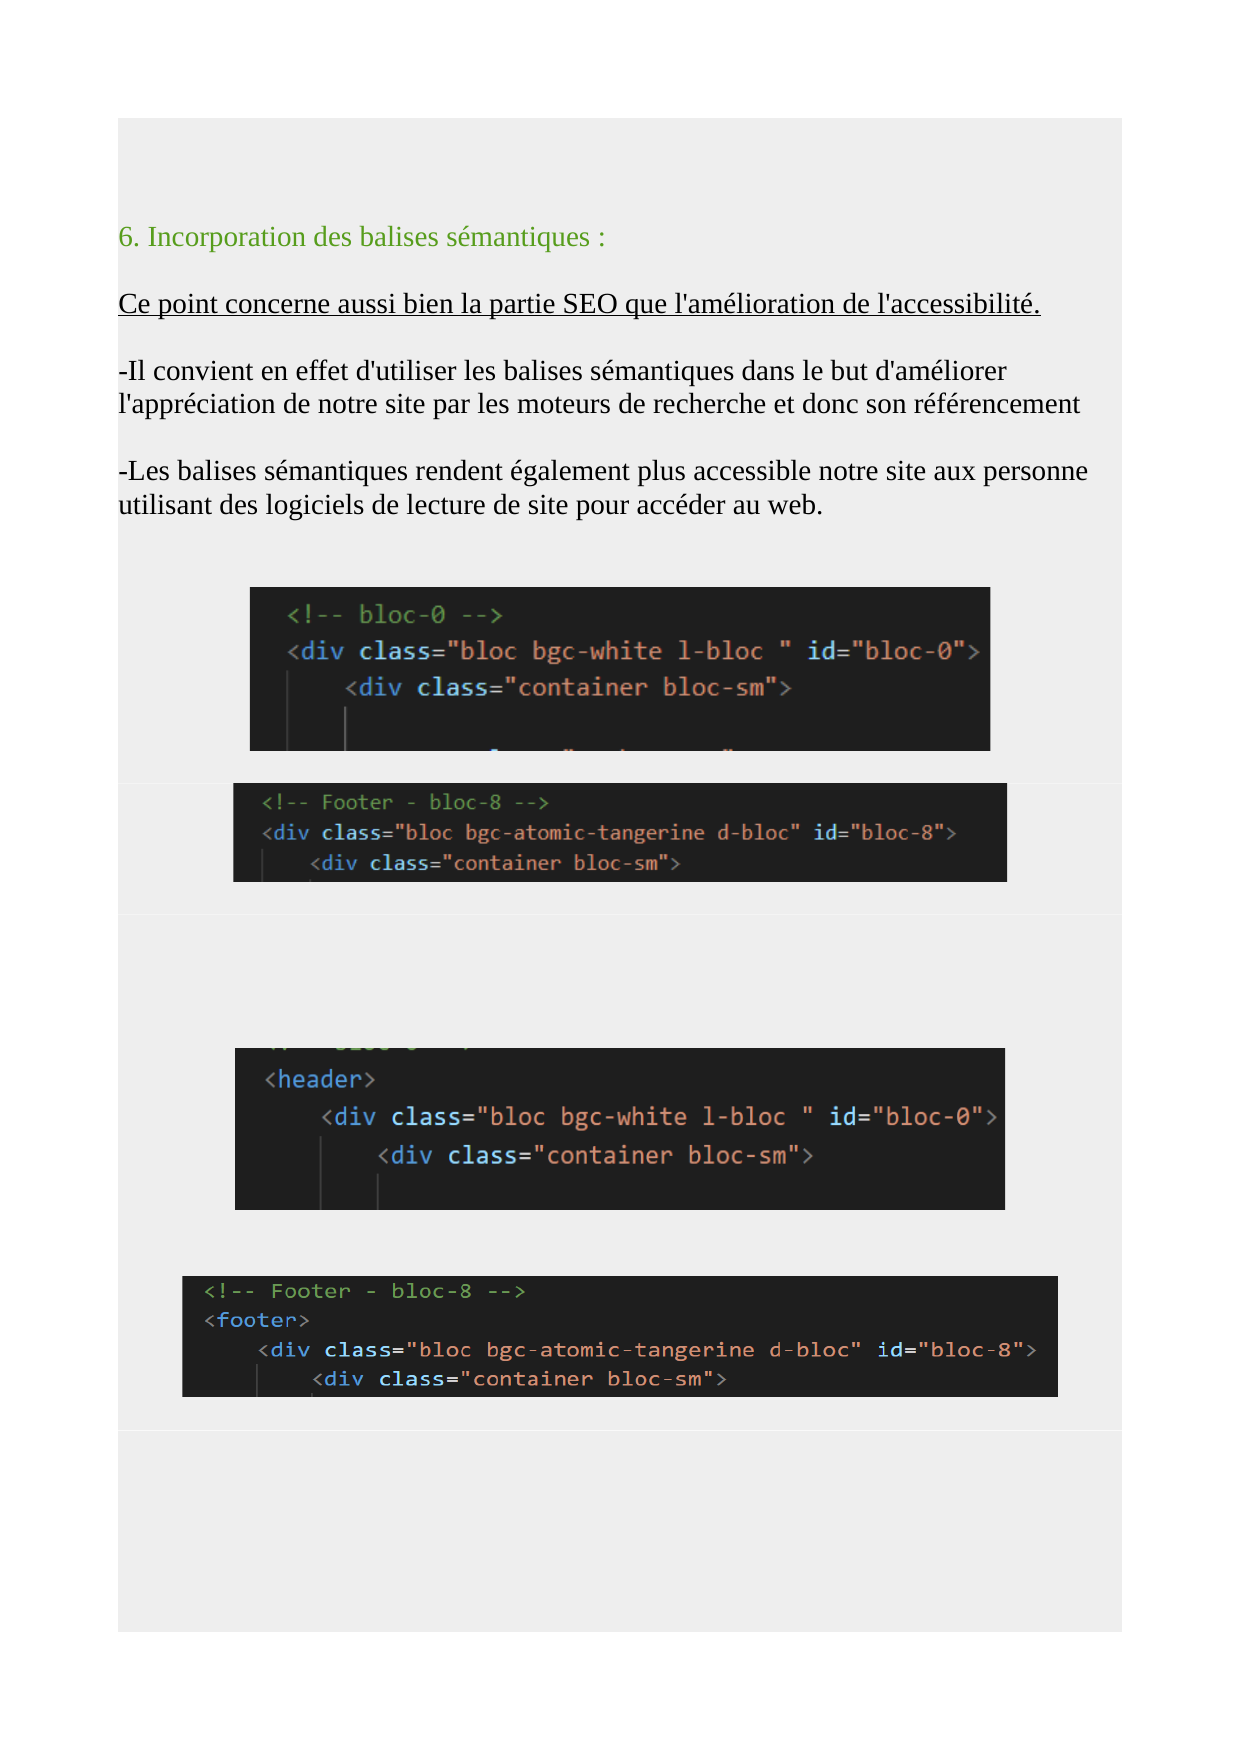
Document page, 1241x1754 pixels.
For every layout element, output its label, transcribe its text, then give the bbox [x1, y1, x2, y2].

picture [235, 1048, 1006, 1210]
text 6. Incorporation des balises sémantiques : [118, 219, 1122, 252]
text -Les balises sémantiques rendent également plus accessible notre site aux personne utilisant des logiciels de lecture de site pour accéder au web. [118, 453, 1122, 521]
picture [249, 587, 991, 751]
text -Il convient en effet d'utiliser les balises sémantiques dans le but d'améliorer l'appréciation de notre site par les moteurs de recherche et donc son référencement [118, 353, 1122, 420]
picture [182, 1276, 1058, 1397]
text Ce point concerne aussi bien la partie SEO que l'amélioration de l'accessibilité. [118, 286, 1122, 319]
picture [233, 783, 1008, 882]
